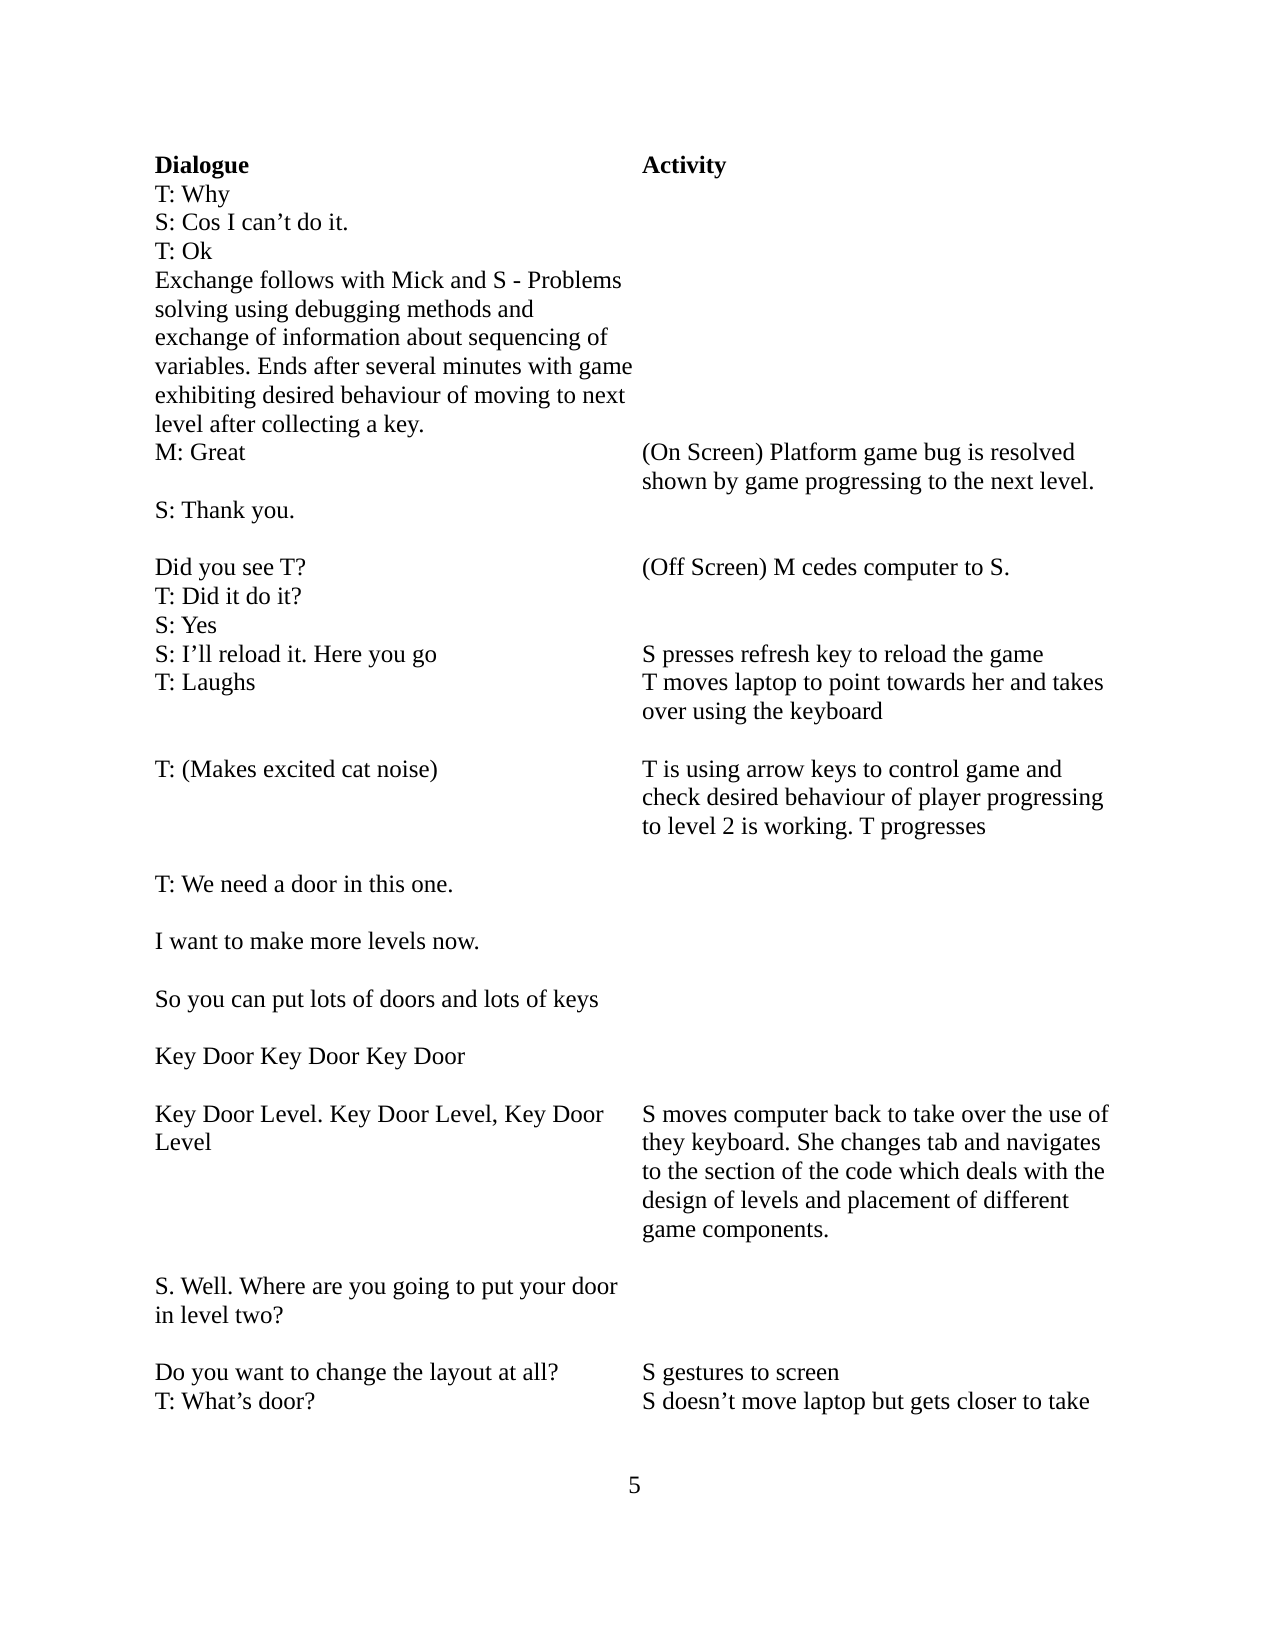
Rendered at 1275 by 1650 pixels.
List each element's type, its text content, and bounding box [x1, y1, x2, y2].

table_cell S: Thank you. [150, 495, 637, 524]
table_cell [638, 1329, 1125, 1357]
table_cell S: Yes [150, 610, 637, 639]
table_cell S moves computer back to take over the use of they keyboard. She changes tab and navigates to the section of the code which deals with the design of levels and placement of different game components. [638, 1099, 1125, 1242]
table_cell S: I’ll reload it. Here you go [150, 639, 637, 667]
table_cell (Off Screen) M cedes computer to S. [638, 553, 1125, 581]
table_cell [150, 840, 637, 869]
table_cell [150, 1243, 637, 1271]
table_cell [150, 898, 637, 926]
table_cell [638, 1271, 1125, 1329]
table_cell [638, 898, 1125, 926]
table_cell S doesn’t move laptop but gets closer to take [638, 1386, 1125, 1415]
table_cell [150, 1070, 637, 1099]
table_cell T: Did it do it? [150, 581, 637, 610]
table_cell [638, 265, 1125, 437]
table_cell S: Cos I can’t do it. [150, 208, 637, 236]
table_cell [150, 955, 637, 984]
table_cell T is using arrow keys to control game and check desired behaviour of player progressing to level 2 is working. T progresses [638, 754, 1125, 840]
table_cell [150, 1013, 637, 1041]
table_cell [638, 208, 1125, 236]
table_cell [638, 869, 1125, 897]
table_cell [638, 955, 1125, 984]
table_cell [638, 725, 1125, 754]
table_cell Did you see T? [150, 553, 637, 581]
table_cell M: Great [150, 438, 637, 495]
table_cell [150, 524, 637, 552]
table_header Activity [638, 150, 1125, 179]
table_cell [638, 581, 1125, 610]
table_cell [638, 984, 1125, 1012]
table_cell [638, 1243, 1125, 1271]
table_header Dialogue [150, 150, 637, 179]
table_cell [638, 1041, 1125, 1070]
table_cell [150, 1329, 637, 1357]
table_cell [638, 236, 1125, 265]
table_cell T: Ok [150, 236, 637, 265]
table_cell [638, 840, 1125, 869]
table_cell Exchange follows with Mick and S - Problems solving using debugging methods and exchange of information about sequencing of variables. Ends after several minutes with game exhibiting desired behaviour of moving to next level after collecting a key. [150, 265, 637, 437]
table_cell T: We need a door in this one. [150, 869, 637, 897]
table_cell [150, 725, 637, 754]
table_cell S gestures to screen [638, 1358, 1125, 1386]
table_cell Key Door Level. Key Door Level, Key Door Level [150, 1099, 637, 1242]
table_cell T: What’s door? [150, 1386, 637, 1415]
table_cell [638, 610, 1125, 639]
table_cell T moves laptop to point towards her and takes over using the keyboard [638, 668, 1125, 725]
table_cell [638, 926, 1125, 955]
table_cell (On Screen) Platform game bug is resolved shown by game progressing to the next level. [638, 438, 1125, 495]
table_cell So you can put lots of doors and lots of keys [150, 984, 637, 1012]
table_cell [638, 524, 1125, 552]
table_cell [638, 179, 1125, 207]
table_cell T: Laughs [150, 668, 637, 725]
table_cell T: (Makes excited cat noise) [150, 754, 637, 840]
table_cell [638, 1070, 1125, 1099]
table_cell [638, 1013, 1125, 1041]
table_cell S presses refresh key to reload the game [638, 639, 1125, 667]
table_cell S. Well. Where are you going to put your door in level two? [150, 1271, 637, 1329]
table_cell I want to make more levels now. [150, 926, 637, 955]
table_cell [638, 495, 1125, 524]
table_cell Do you want to change the layout at all? [150, 1358, 637, 1386]
table_cell Key Door Key Door Key Door [150, 1041, 637, 1070]
table_cell T: Why [150, 179, 637, 207]
